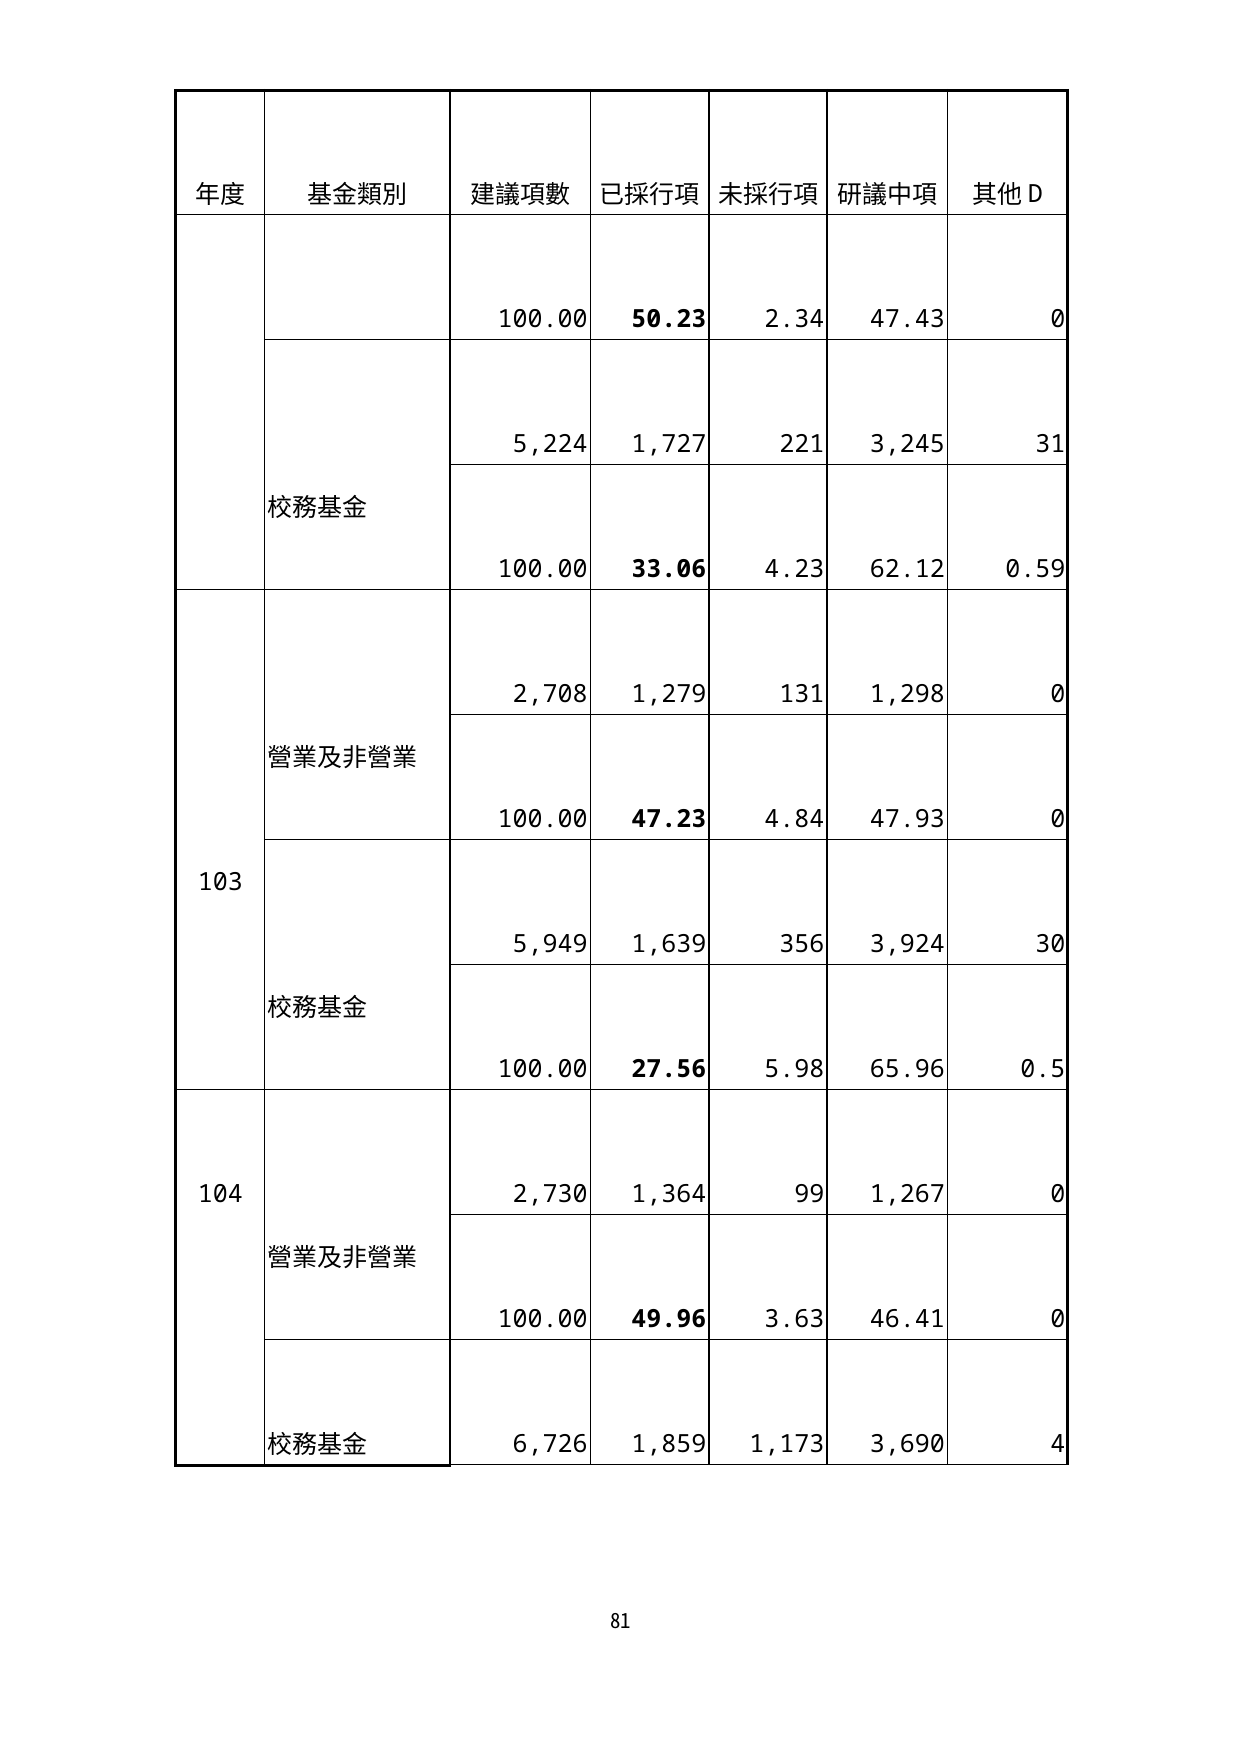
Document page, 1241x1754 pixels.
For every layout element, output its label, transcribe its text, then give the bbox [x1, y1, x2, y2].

table_cell [177, 215, 264, 589]
table_cell 3,690 [828, 1340, 947, 1464]
table_header 建議項數 [451, 92, 590, 214]
table_cell 100.00 [451, 1215, 590, 1339]
table_cell 校務基金 [265, 1340, 449, 1464]
table_cell 2,730 [451, 1090, 590, 1214]
table_cell 103 [177, 590, 264, 1089]
table_cell 65.96 [828, 965, 947, 1089]
table_header 未採行項數B [710, 92, 826, 214]
table_cell 1,173 [710, 1340, 826, 1464]
table_cell 1,727 [591, 340, 708, 464]
table_cell 221 [710, 340, 826, 464]
table_cell 0.59 [948, 465, 1066, 589]
table_cell 校務基金 [265, 840, 449, 1089]
table_cell 1,859 [591, 1340, 708, 1464]
table_cell 356 [710, 840, 826, 964]
table_cell 47.23 [591, 715, 708, 839]
table_header 其他D [948, 92, 1066, 214]
table_cell 3,924 [828, 840, 947, 964]
table_cell 5.98 [710, 965, 826, 1089]
table_header 研議中項數C [828, 92, 947, 214]
table_header 基金類別 [265, 92, 449, 214]
table_cell 1,364 [591, 1090, 708, 1214]
table_cell [265, 215, 449, 339]
table_cell 6,726 [451, 1340, 590, 1464]
table_cell 0 [948, 1090, 1066, 1214]
table_cell 1,267 [828, 1090, 947, 1214]
table_cell 0 [948, 215, 1066, 339]
table_cell 4 [948, 1340, 1066, 1464]
table_cell 49.96 [591, 1215, 708, 1339]
table_cell 131 [710, 590, 826, 714]
table_cell 50.23 [591, 215, 708, 339]
table_cell 100.00 [451, 965, 590, 1089]
table_cell 5,949 [451, 840, 590, 964]
table_cell 0 [948, 1215, 1066, 1339]
table_cell 1,279 [591, 590, 708, 714]
table_cell 5,224 [451, 340, 590, 464]
table_cell 33.06 [591, 465, 708, 589]
table_cell 99 [710, 1090, 826, 1214]
table_cell 100.00 [451, 715, 590, 839]
table_cell 1,639 [591, 840, 708, 964]
table_cell 0.5 [948, 965, 1066, 1089]
table_cell 營業及非營業 [265, 1090, 449, 1339]
table_cell 0 [948, 590, 1066, 714]
table_cell 4.23 [710, 465, 826, 589]
table_cell 2,708 [451, 590, 590, 714]
table_cell 100.00 [451, 215, 590, 339]
table_cell 校務基金 [265, 340, 449, 589]
table_cell 104 [177, 1090, 264, 1464]
table_cell 47.93 [828, 715, 947, 839]
table_cell 62.12 [828, 465, 947, 589]
table_cell 100.00 [451, 465, 590, 589]
table_cell 46.41 [828, 1215, 947, 1339]
table_cell 3,245 [828, 340, 947, 464]
table_header 年度 [177, 92, 264, 214]
table_cell 4.84 [710, 715, 826, 839]
table_cell 47.43 [828, 215, 947, 339]
table_cell 營業及非營業 [265, 590, 449, 839]
table_cell 0 [948, 715, 1066, 839]
table_header 已採行項數A [591, 92, 708, 214]
table_cell 3.63 [710, 1215, 826, 1339]
table_cell 27.56 [591, 965, 708, 1089]
table_cell 1,298 [828, 590, 947, 714]
table_cell 2.34 [710, 215, 826, 339]
table_cell 31 [948, 340, 1066, 464]
table_cell 30 [948, 840, 1066, 964]
